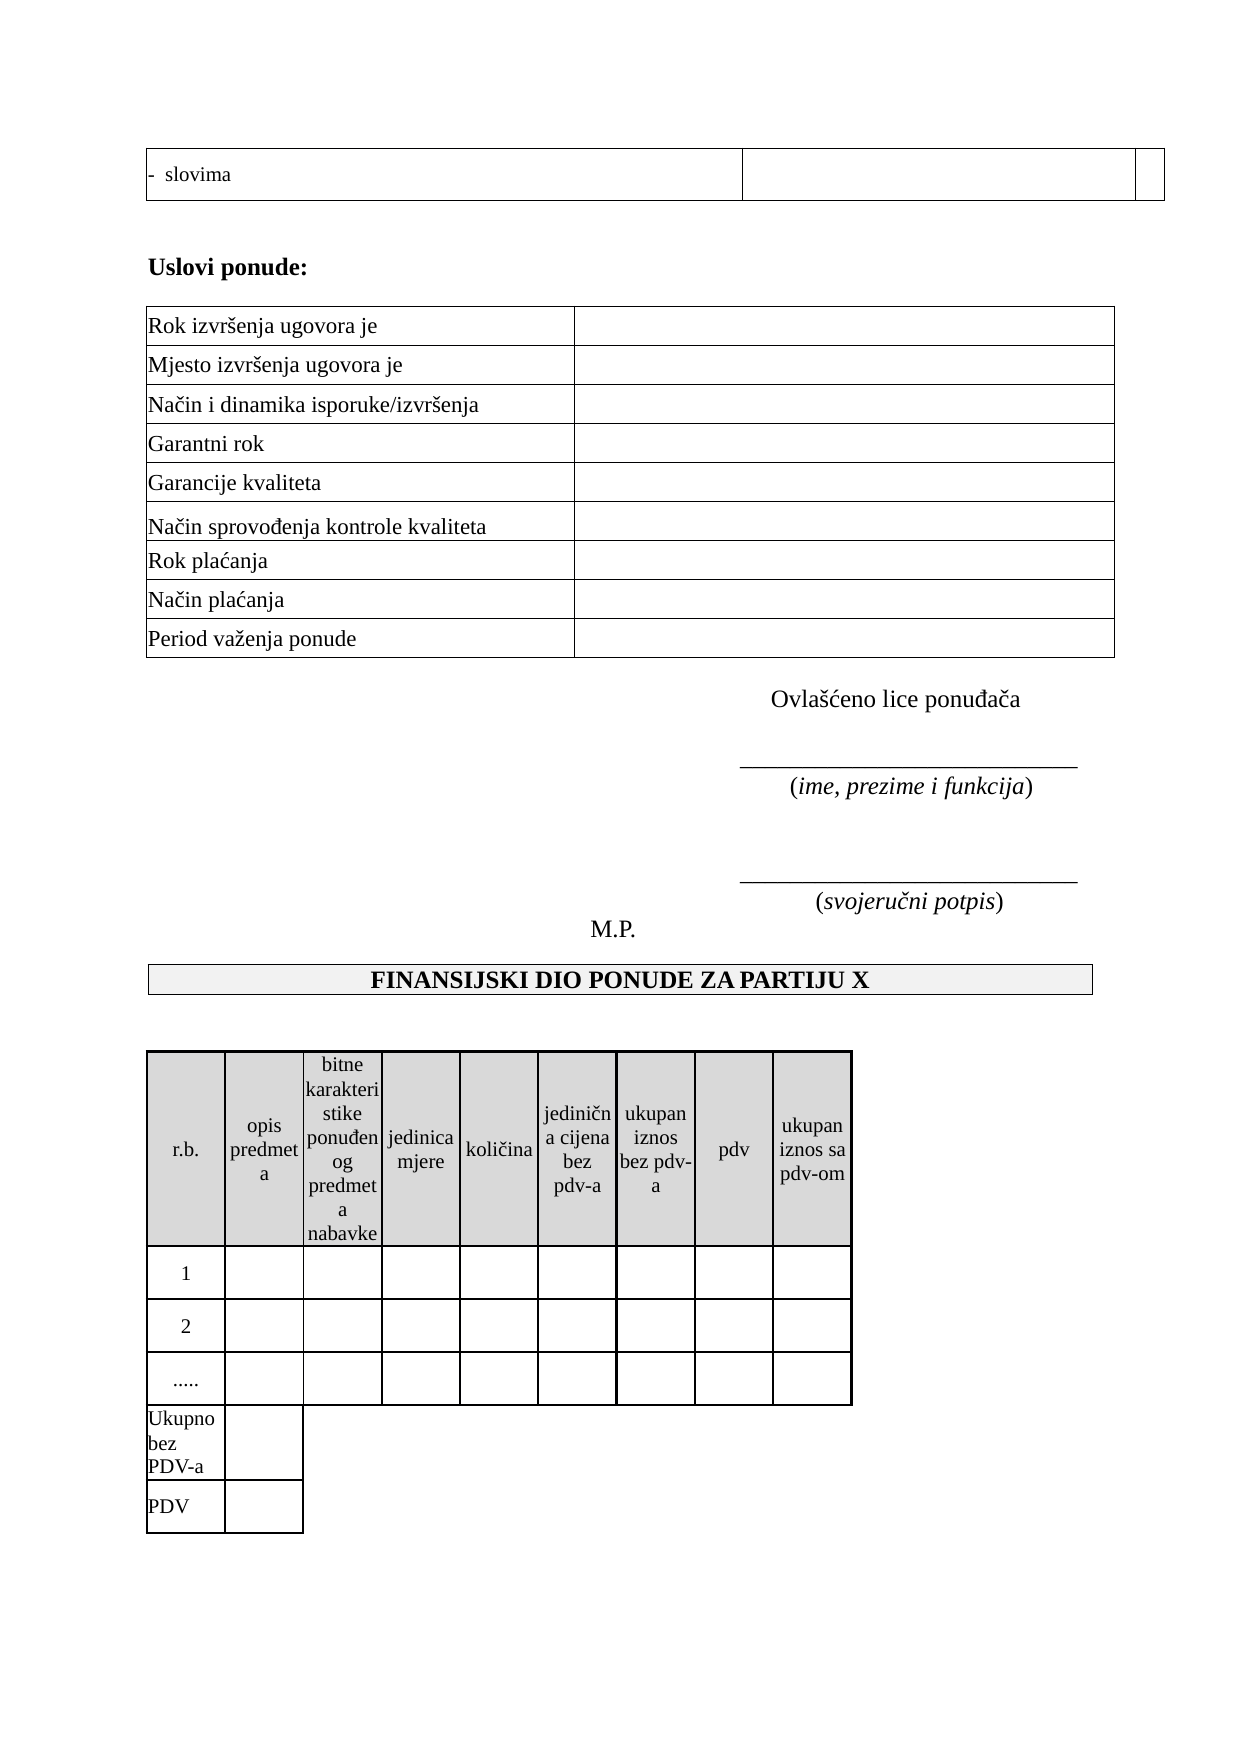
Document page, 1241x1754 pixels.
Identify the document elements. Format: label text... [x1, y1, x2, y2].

table_cell [774, 1353, 850, 1404]
table_cell [1086, 1298, 1165, 1351]
table_cell [575, 502, 1114, 540]
table_cell [618, 1247, 694, 1298]
table_cell [575, 541, 1114, 579]
table_cell Mjesto izvršenja ugovora je [147, 346, 574, 384]
table_cell [461, 1300, 537, 1351]
table_cell [383, 1300, 459, 1351]
text (ime, prezime i funkcija) [148, 771, 1033, 799]
table_cell [696, 1353, 772, 1404]
table_cell - slovima [147, 149, 742, 200]
text M.P. [148, 914, 1093, 943]
table_cell Način plaćanja [147, 580, 574, 618]
table_cell [853, 1245, 930, 1298]
table_header količina [461, 1053, 537, 1245]
table_cell Način sprovođenja kontrole kvaliteta [147, 502, 574, 540]
table_header jedinična cijena bez pdv-a [539, 1053, 615, 1245]
text ___________________________ [148, 857, 1077, 886]
table_cell 1 [148, 1247, 224, 1298]
table_cell [575, 463, 1114, 501]
table_cell [461, 1353, 537, 1404]
table_cell PDV [148, 1481, 224, 1532]
table_cell [575, 619, 1114, 657]
table_header [930, 1050, 1008, 1245]
table_header [853, 1050, 930, 1245]
table_cell 2 [148, 1300, 224, 1351]
table_cell [304, 1406, 382, 1478]
table_cell [618, 1353, 694, 1404]
table_cell ..... [148, 1353, 224, 1404]
table_cell [1008, 1298, 1086, 1351]
table_cell [461, 1247, 537, 1298]
table_cell [226, 1247, 303, 1298]
text FINANSIJSKI DIO PONUDE ZA PARTIJU X [149, 965, 1092, 994]
table_header bitne karakteristike ponuđenog predmeta nabavke [304, 1053, 381, 1245]
table_cell Garantni rok [147, 424, 574, 462]
table_cell Period važenja ponude [147, 619, 574, 657]
table_cell [1136, 149, 1164, 200]
table_cell [1008, 1351, 1086, 1404]
table_header ukupan iznos sa pdv-om [774, 1053, 850, 1245]
table_cell [1086, 1351, 1165, 1404]
table_cell [382, 1479, 460, 1532]
text Ovlašćeno lice ponuđača [148, 684, 1033, 713]
table_cell [383, 1353, 459, 1404]
table_cell [383, 1247, 459, 1298]
table_header jedinica mjere [383, 1053, 459, 1245]
table_cell [618, 1300, 694, 1351]
table_cell Garancije kvaliteta [147, 463, 574, 501]
table_cell Način i dinamika isporuke/izvršenja [147, 385, 574, 423]
table_cell [696, 1247, 772, 1298]
table_header pdv [696, 1053, 772, 1245]
table_cell [743, 149, 1135, 200]
table_header r.b. [148, 1053, 224, 1245]
table_cell [226, 1353, 303, 1404]
text Uslovi ponude: [148, 252, 1093, 281]
table_header opis predmeta [226, 1053, 303, 1245]
table_header [1008, 1050, 1086, 1245]
table_header [1086, 1050, 1165, 1245]
text (svojeručni potpis) [148, 886, 1003, 914]
table_header Rok izvršenja ugovora je [147, 307, 574, 345]
table_cell [226, 1481, 302, 1532]
table_cell [226, 1406, 302, 1478]
table_cell [774, 1300, 850, 1351]
table_cell [774, 1247, 850, 1298]
table_cell [575, 385, 1114, 423]
table_cell [460, 1479, 538, 1532]
table_cell [575, 580, 1114, 618]
table_cell Ukupno bez PDV-a [148, 1406, 224, 1478]
table_cell [539, 1353, 615, 1404]
table_cell [539, 1300, 615, 1351]
table_cell Rok plaćanja [147, 541, 574, 579]
table_cell [539, 1247, 615, 1298]
table_cell [226, 1300, 303, 1351]
table_cell [460, 1406, 538, 1478]
table_cell [930, 1298, 1008, 1351]
table_cell [930, 1351, 1008, 1404]
table_cell [575, 424, 1114, 462]
table_cell [304, 1479, 382, 1532]
table_cell [575, 346, 1114, 384]
table_cell [382, 1406, 460, 1478]
table_header ukupan iznos bez pdv-a [618, 1053, 694, 1245]
table_cell [538, 1404, 1165, 1478]
text ___________________________ [148, 742, 1077, 771]
table_cell [853, 1298, 930, 1351]
table_header [575, 307, 1114, 345]
table_cell [696, 1300, 772, 1351]
table_cell [1086, 1245, 1165, 1298]
table_cell [304, 1300, 381, 1351]
table_cell [304, 1247, 381, 1298]
table_cell [1008, 1245, 1086, 1298]
table_cell [304, 1353, 381, 1404]
table_cell [538, 1479, 1165, 1532]
table_cell [930, 1245, 1008, 1298]
table_cell [853, 1351, 930, 1404]
